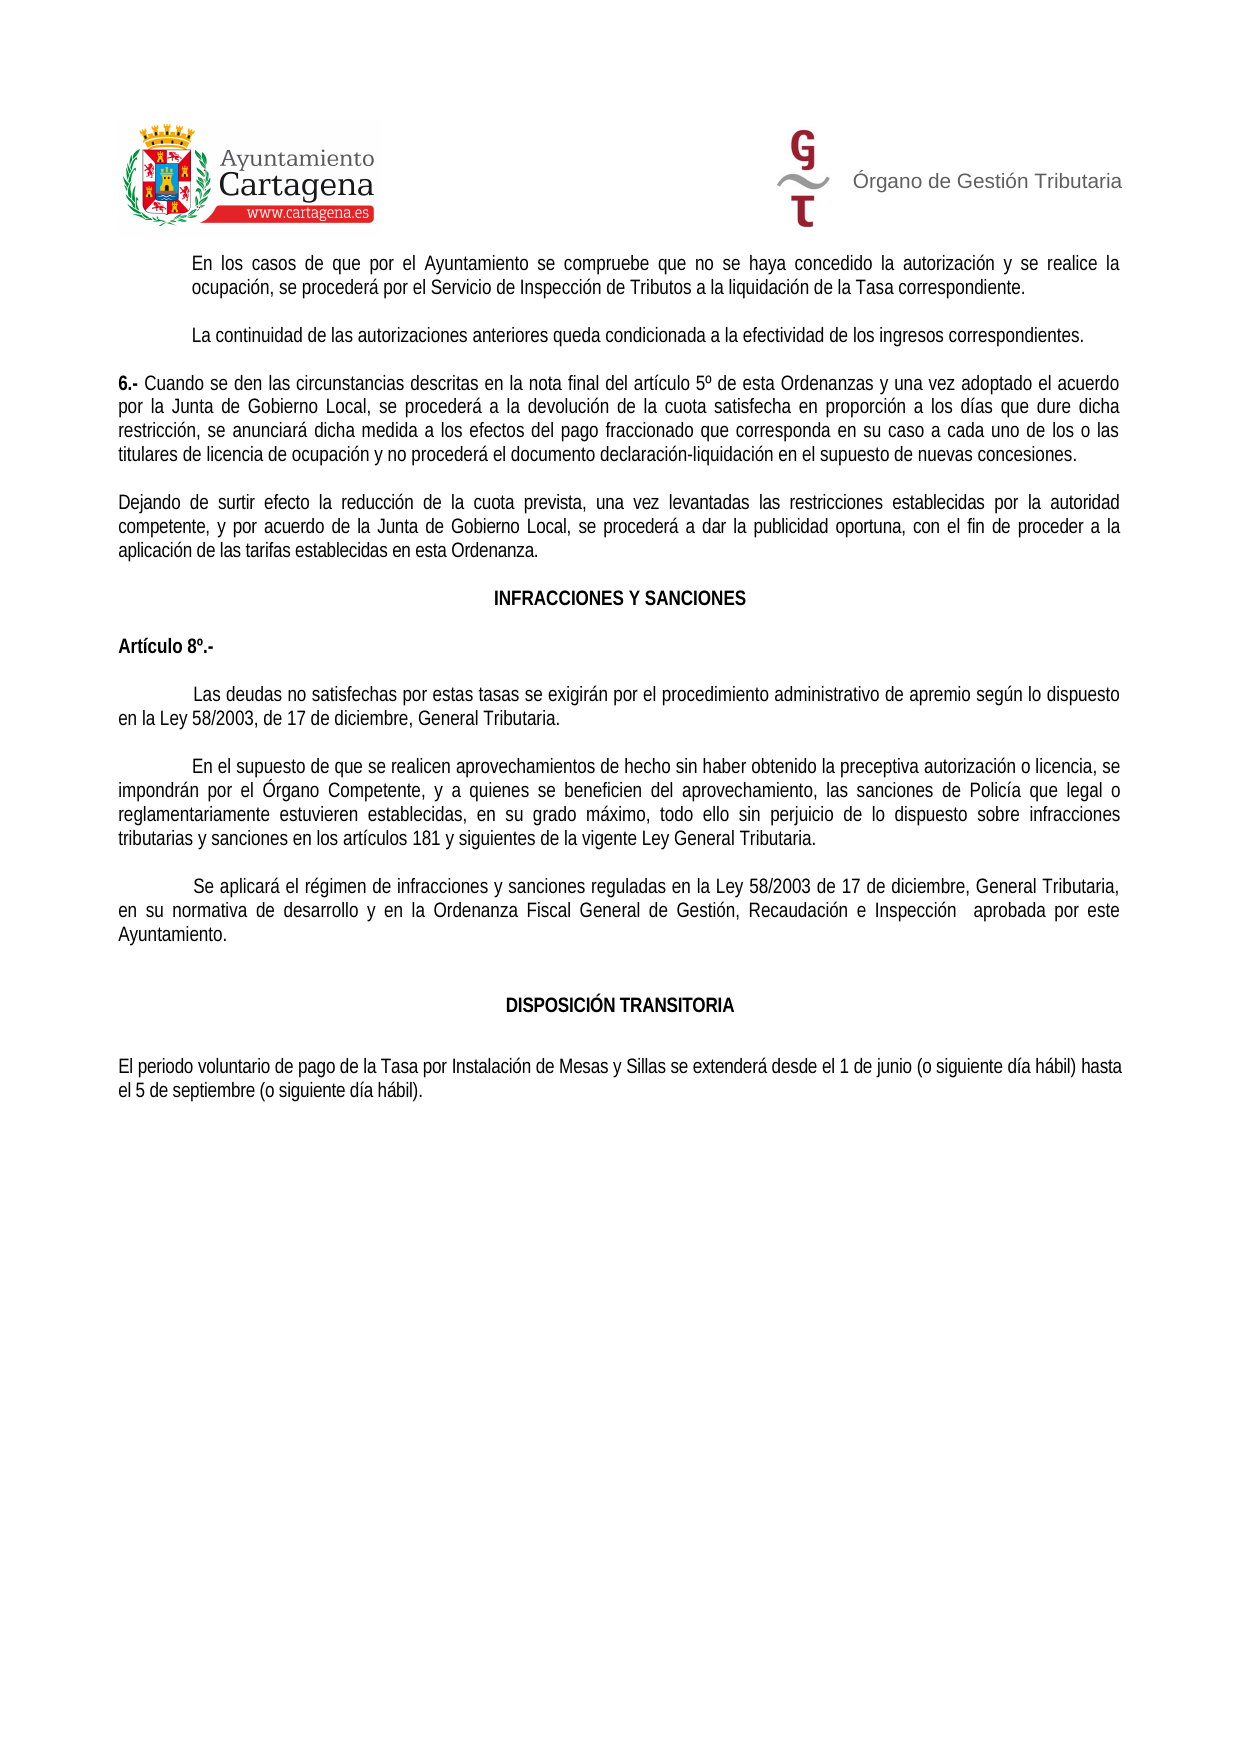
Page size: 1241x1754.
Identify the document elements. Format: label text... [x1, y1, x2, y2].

text 6.- Cuando se den las circunstancias descritas en la nota final del artículo 5º de esta Ordenanzas y una vez adoptado el acuerdo por la Junta de Gobierno Local, se procederá a la devolución de la cuota satisfecha en proporción a los días que dure dicha restricción, se anunciará dicha medida a los efectos del pago fraccionado que corresponda en su caso a cada uno de los o las titulares de licencia de ocupación y no procederá el documento declaración-liquidación en el supuesto de nuevas concesiones. [118, 370, 1122, 466]
text Dejando de surtir efecto la reducción de la cuota prevista, una vez levantadas las restricciones establecidas por la autoridad competente, y por acuerdo de la Junta de Gobierno Local, se procederá a dar la publicidad oportuna, con el fin de proceder a la aplicación de las tarifas establecidas en esta Ordenanza. [118, 490, 1122, 562]
subtitle Artículo 8º.- [118, 634, 1122, 658]
text El periodo voluntario de pago de la Tasa por Instalación de Mesas y Sillas se extenderá desde el 1 de junio (o siguiente día hábil) hasta el 5 de septiembre (o siguiente día hábil). [118, 1054, 1122, 1102]
text INFRACCIONES Y SANCIONES [118, 586, 1122, 610]
picture [117, 119, 379, 236]
text La continuidad de las autorizaciones anteriores queda condicionada a la efectividad de los ingresos correspondientes. [192, 322, 1122, 346]
text Las deudas no satisfechas por estas tasas se exigirán por el procedimiento administrativo de apremio según lo dispuesto en la Ley 58/2003, de 17 de diciembre, General Tributaria. [118, 682, 1122, 730]
text En los casos de que por el Ayuntamiento se compruebe que no se haya concedido la autorización y se realice la ocupación, se procederá por el Servicio de Inspección de Tributos a la liquidación de la Tasa correspondiente. [192, 251, 1122, 298]
text En el supuesto de que se realicen aprovechamientos de hecho sin haber obtenido la preceptiva autorización o licencia, se impondrán por el Órgano Competente, y a quienes se beneficien del aprovechamiento, las sanciones de Policía que legal o reglamentariamente estuvieren establecidas, en su grado máximo, todo ello sin perjuicio de lo dispuesto sobre infracciones tributarias y sanciones en los artículos 181 y siguientes de la vigente Ley General Tributaria. [118, 754, 1122, 849]
text Se aplicará el régimen de infracciones y sanciones reguladas en la Ley 58/2003 de 17 de diciembre, General Tributaria, en su normativa de desarrollo y en la Ordenanza Fiscal General de Gestión, Recaudación e Inspección aprobada por este Ayuntamiento. [118, 873, 1122, 945]
text DISPOSICIÓN TRANSITORIA [118, 993, 1122, 1017]
